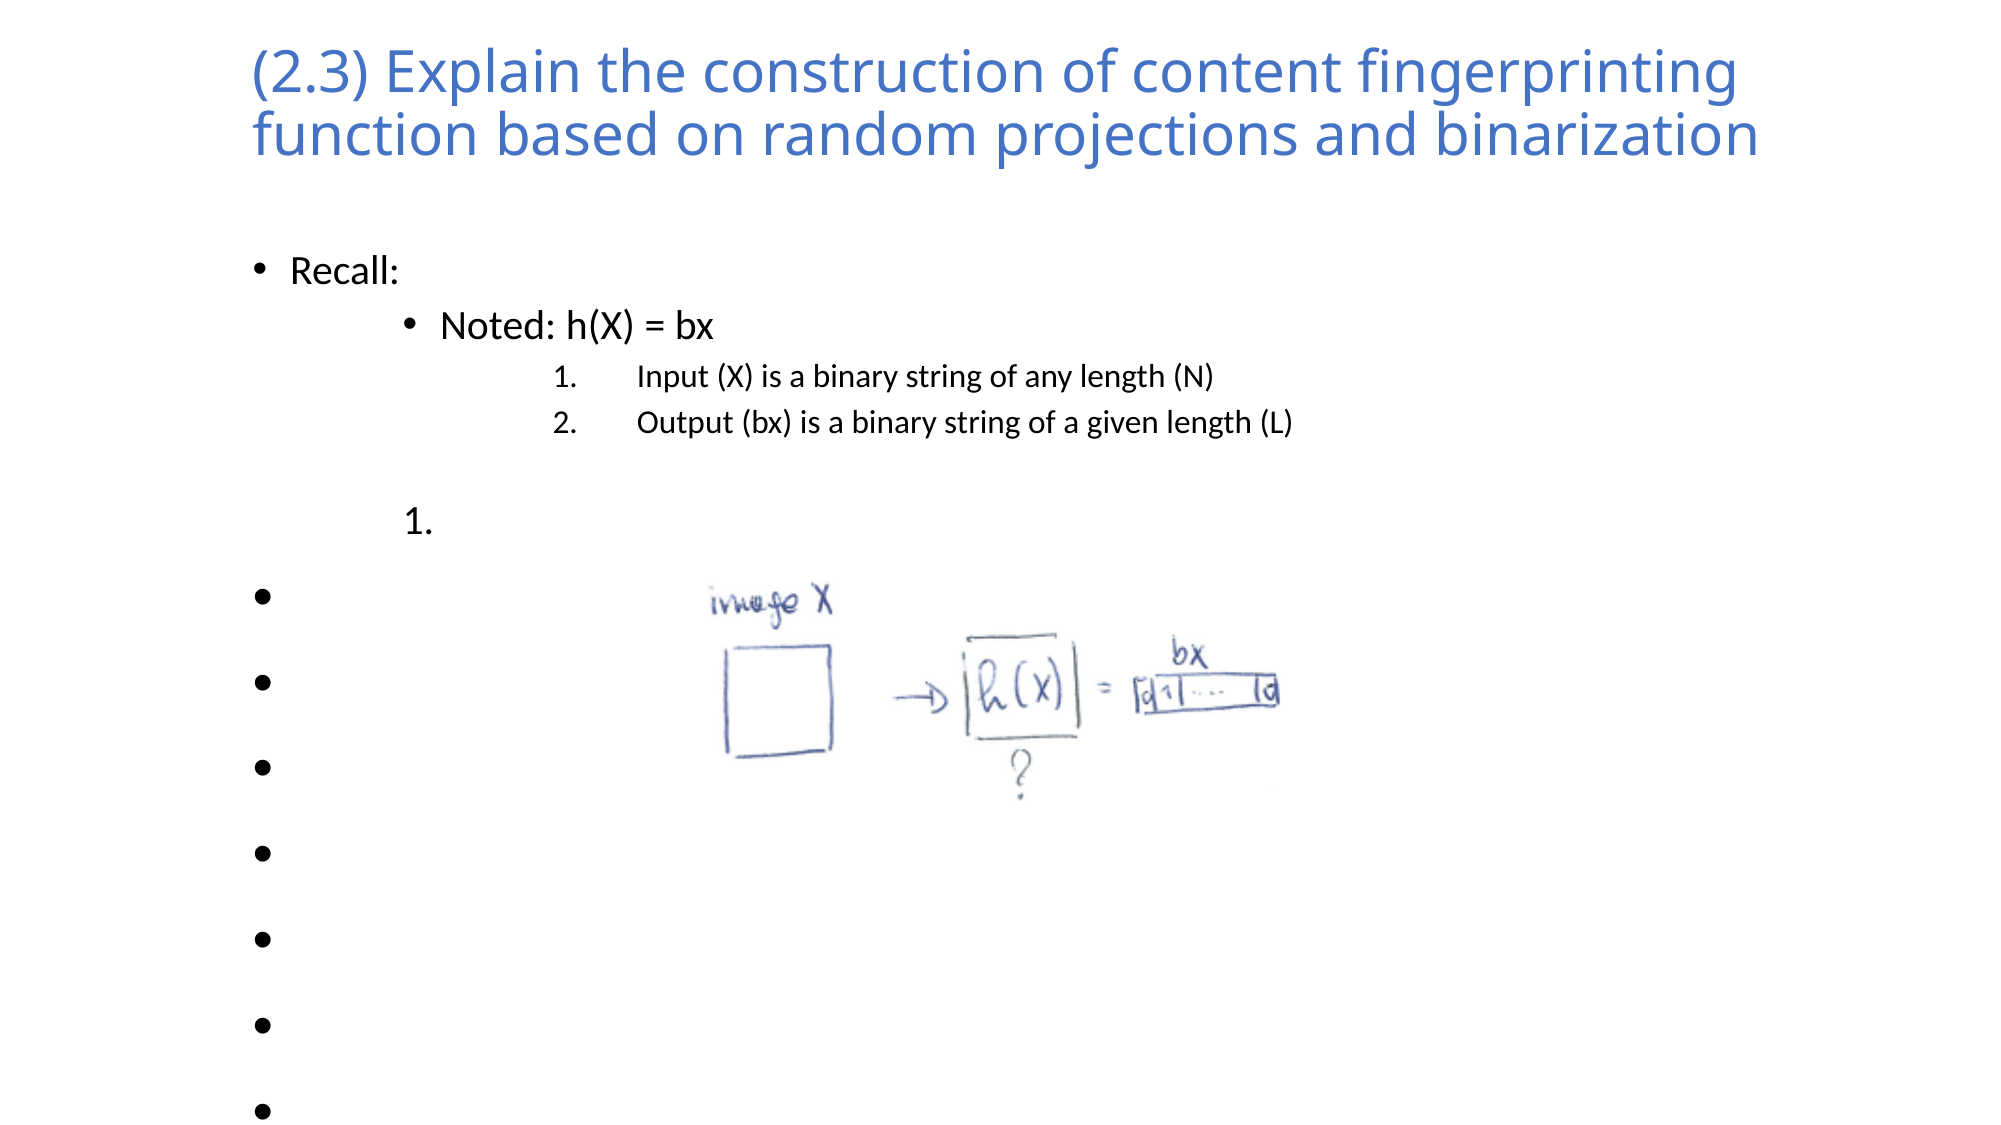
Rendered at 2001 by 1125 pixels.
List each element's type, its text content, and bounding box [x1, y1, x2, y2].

title (2.3) Explain the construction of content fingerprinting function based on random projections and binarization [237, 34, 1876, 194]
picture [690, 562, 1310, 823]
list Recall: Noted: h(X) = bx Input (X) is a binary string of any length (N) Output (bx) is a binary string of a given length (L) [237, 240, 1876, 1013]
